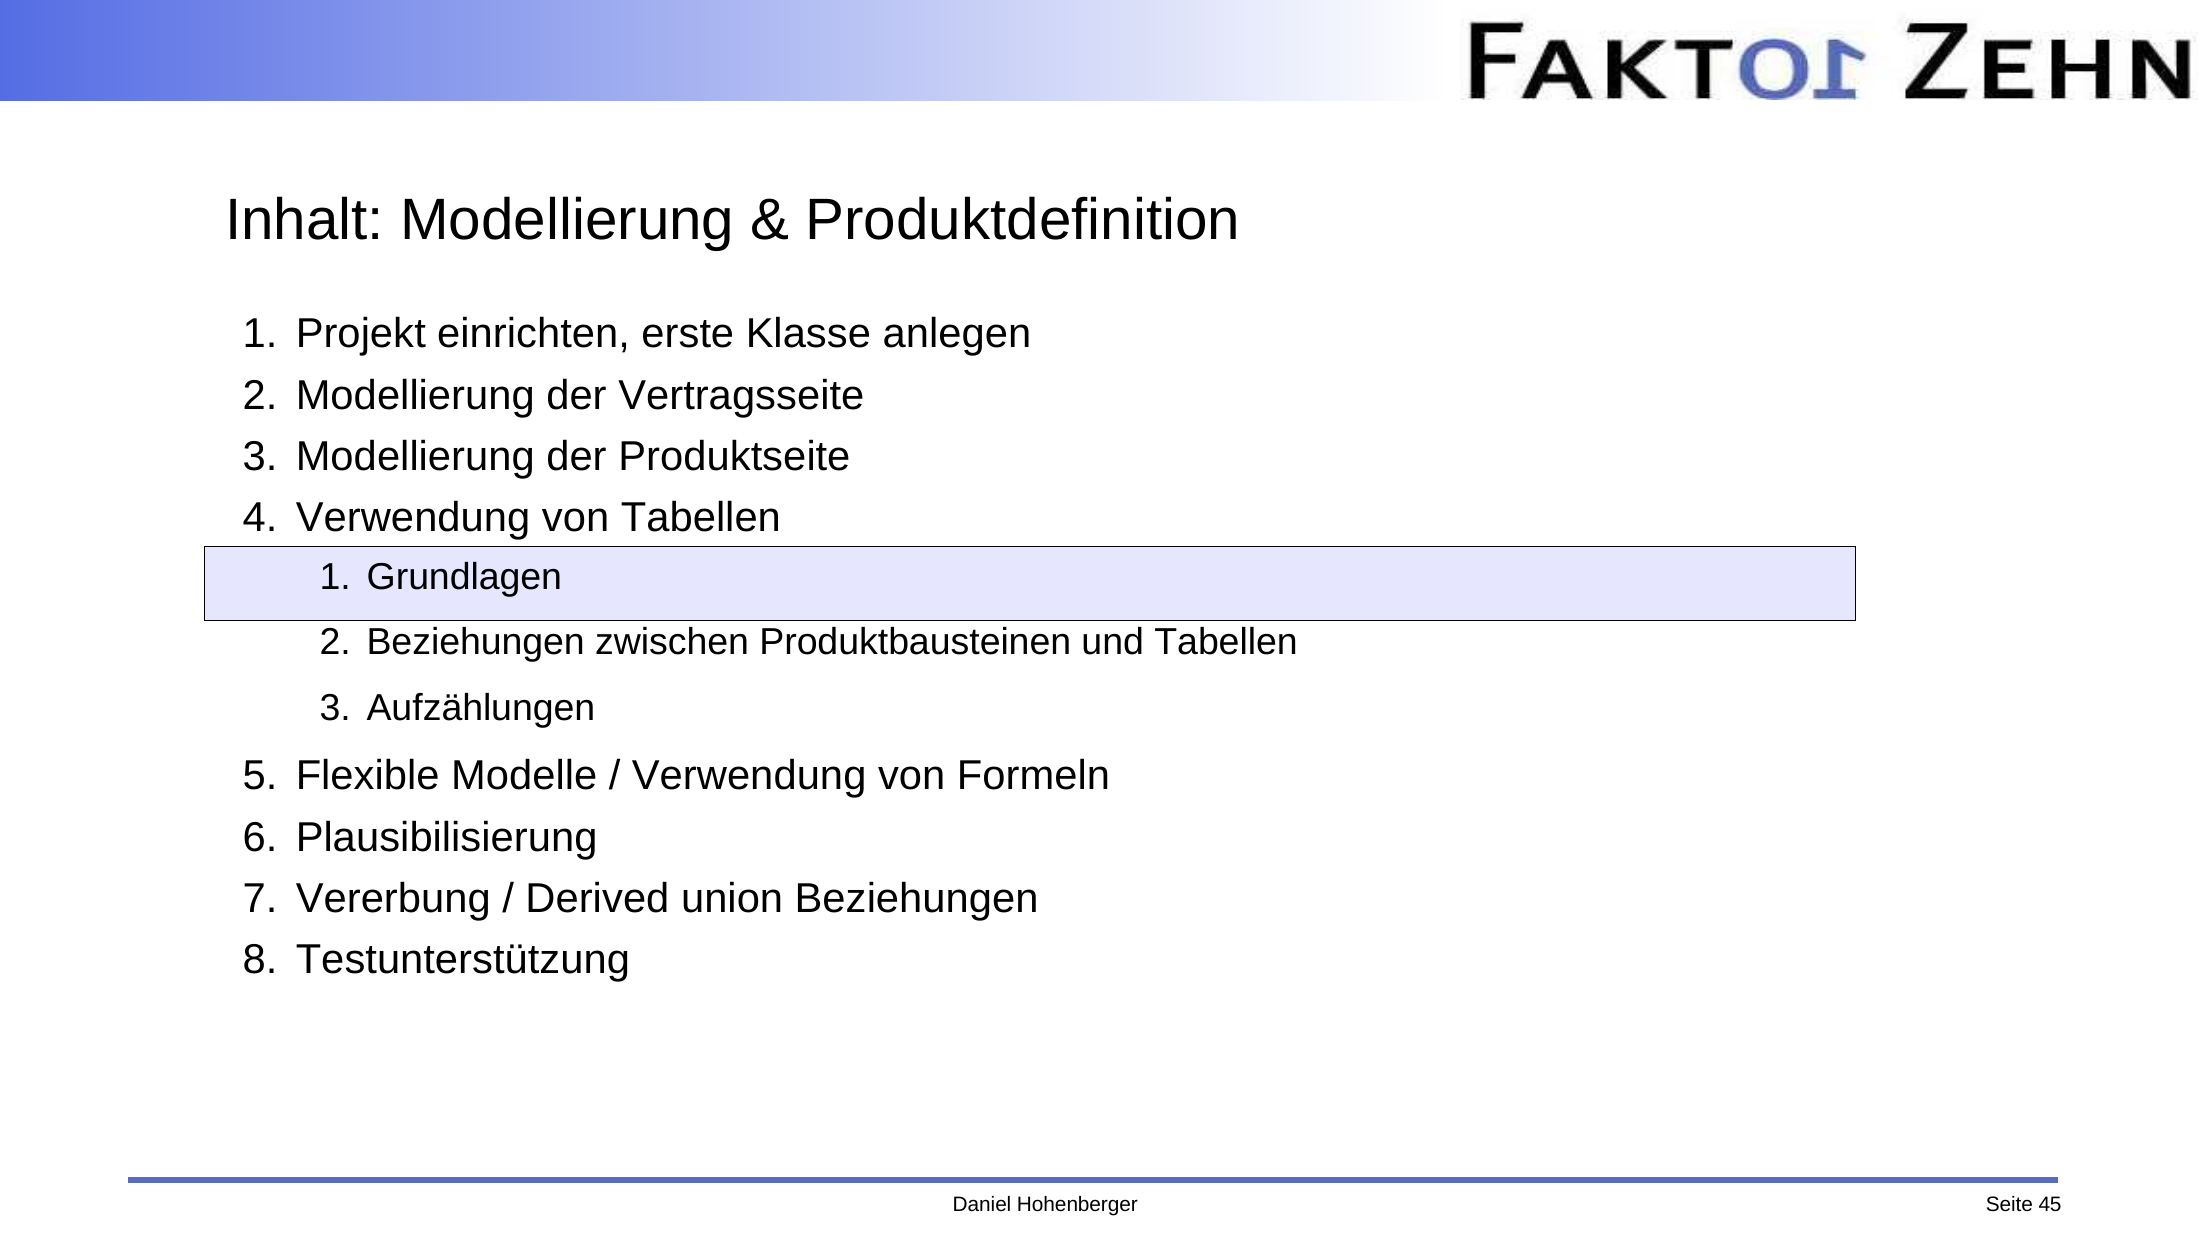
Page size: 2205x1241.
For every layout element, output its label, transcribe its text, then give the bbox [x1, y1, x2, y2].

title Inhalt: Modellierung & Produktdefinition [225, 142, 1981, 296]
text_box [204, 546, 225, 621]
list Projekt einrichten, erste Klasse anlegen Modellierung der Vertragsseite Modellierung der Produktseite Verwendung von Tabellen Grundlagen Beziehungen zwischen Produktbausteinen und Tabellen Aufzählungen Flexible Modelle / Verwendung von Formeln Plausibilisierung Vererbung / Derived union Beziehungen Testunterstützung [225, 310, 1981, 1078]
picture [1460, 7, 2202, 100]
